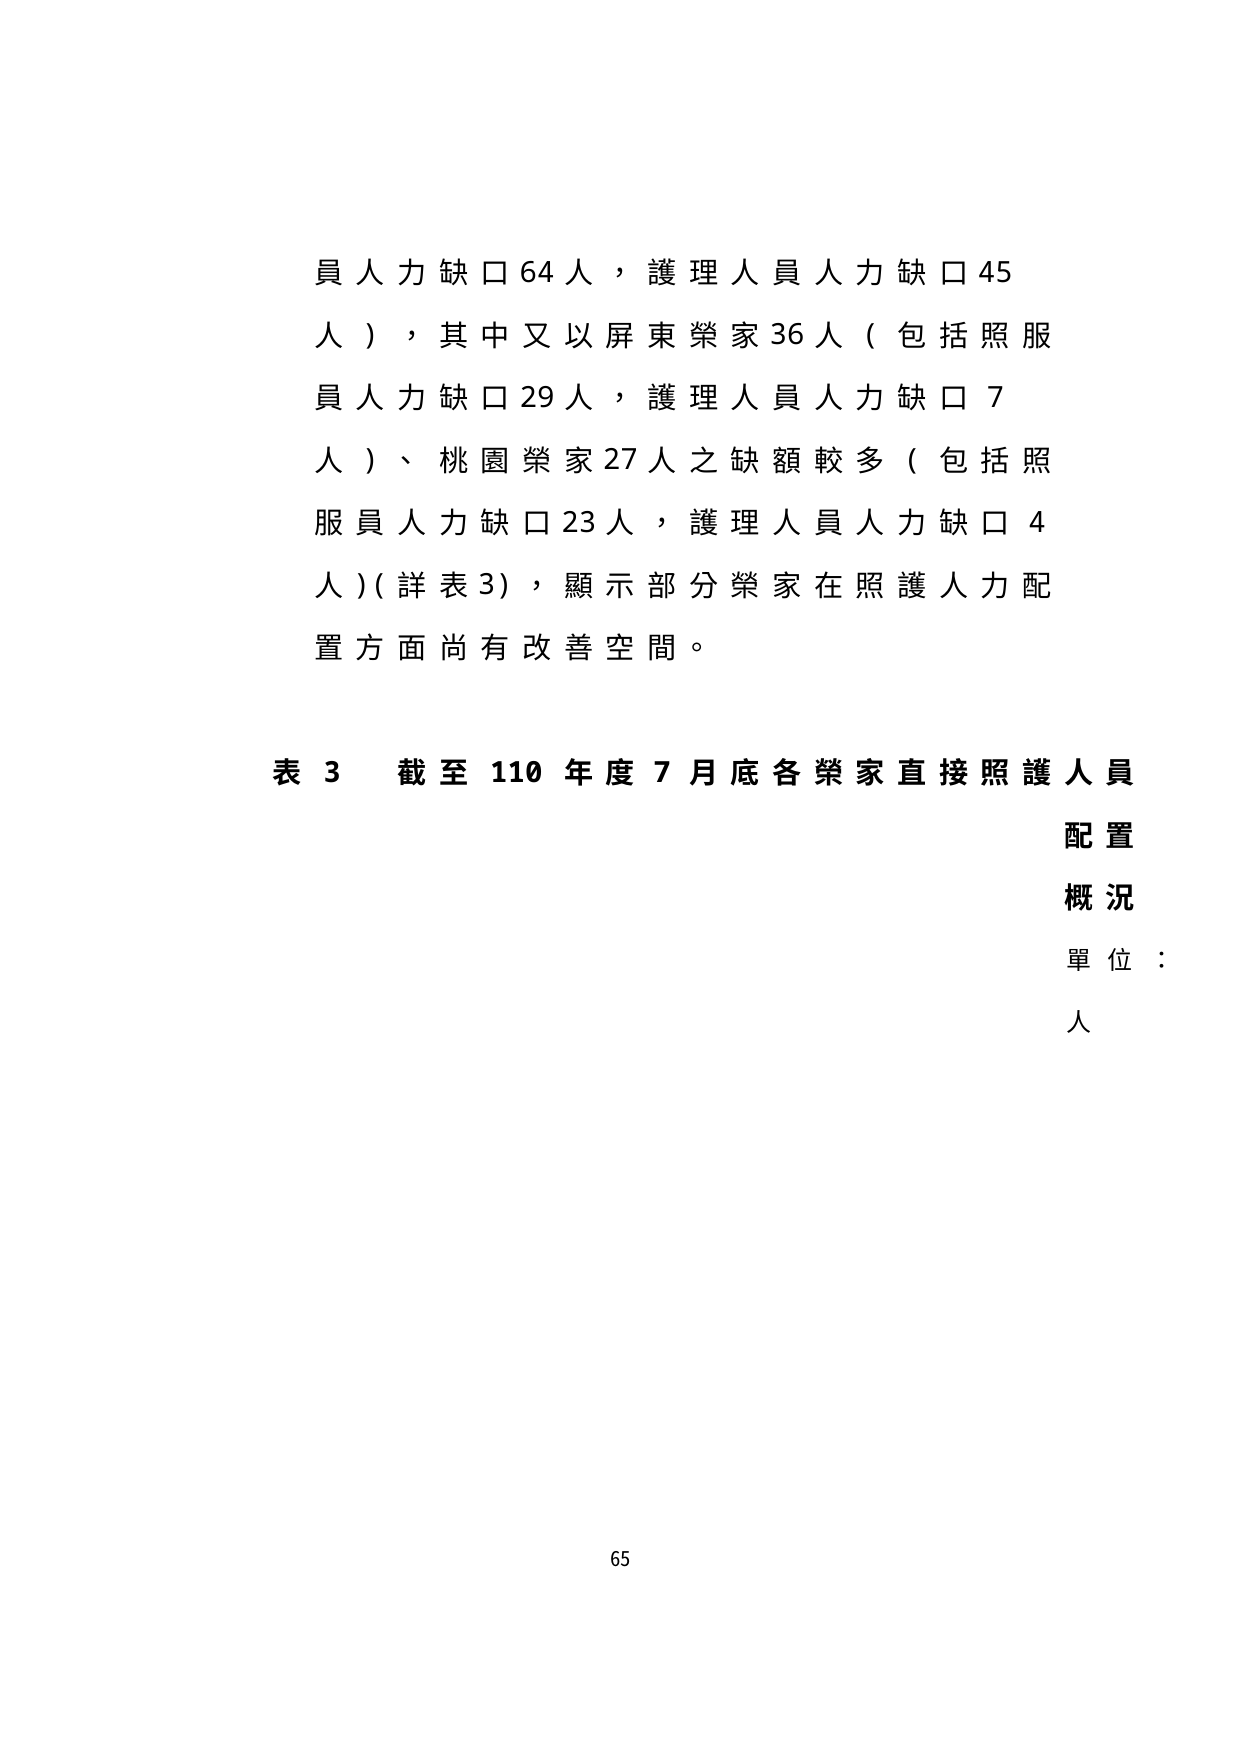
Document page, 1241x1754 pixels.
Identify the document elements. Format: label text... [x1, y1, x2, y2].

text 員人力缺口64人，護理人員人力缺口45人)，其中又以屏東榮家36人(包括照服員人力缺口29人，護理人員人力缺口7人)、桃園榮家27人之缺額較多(包括照服員人力缺口23人，護理人員人力缺口4人)(詳表3)，顯示部分榮家在照護人力配置方面尚有改善空間。 [242, 229, 1058, 667]
text 表3 截至110年度7月底各榮家直接照護人員配置概況 單位：人 [231, 729, 1146, 1042]
